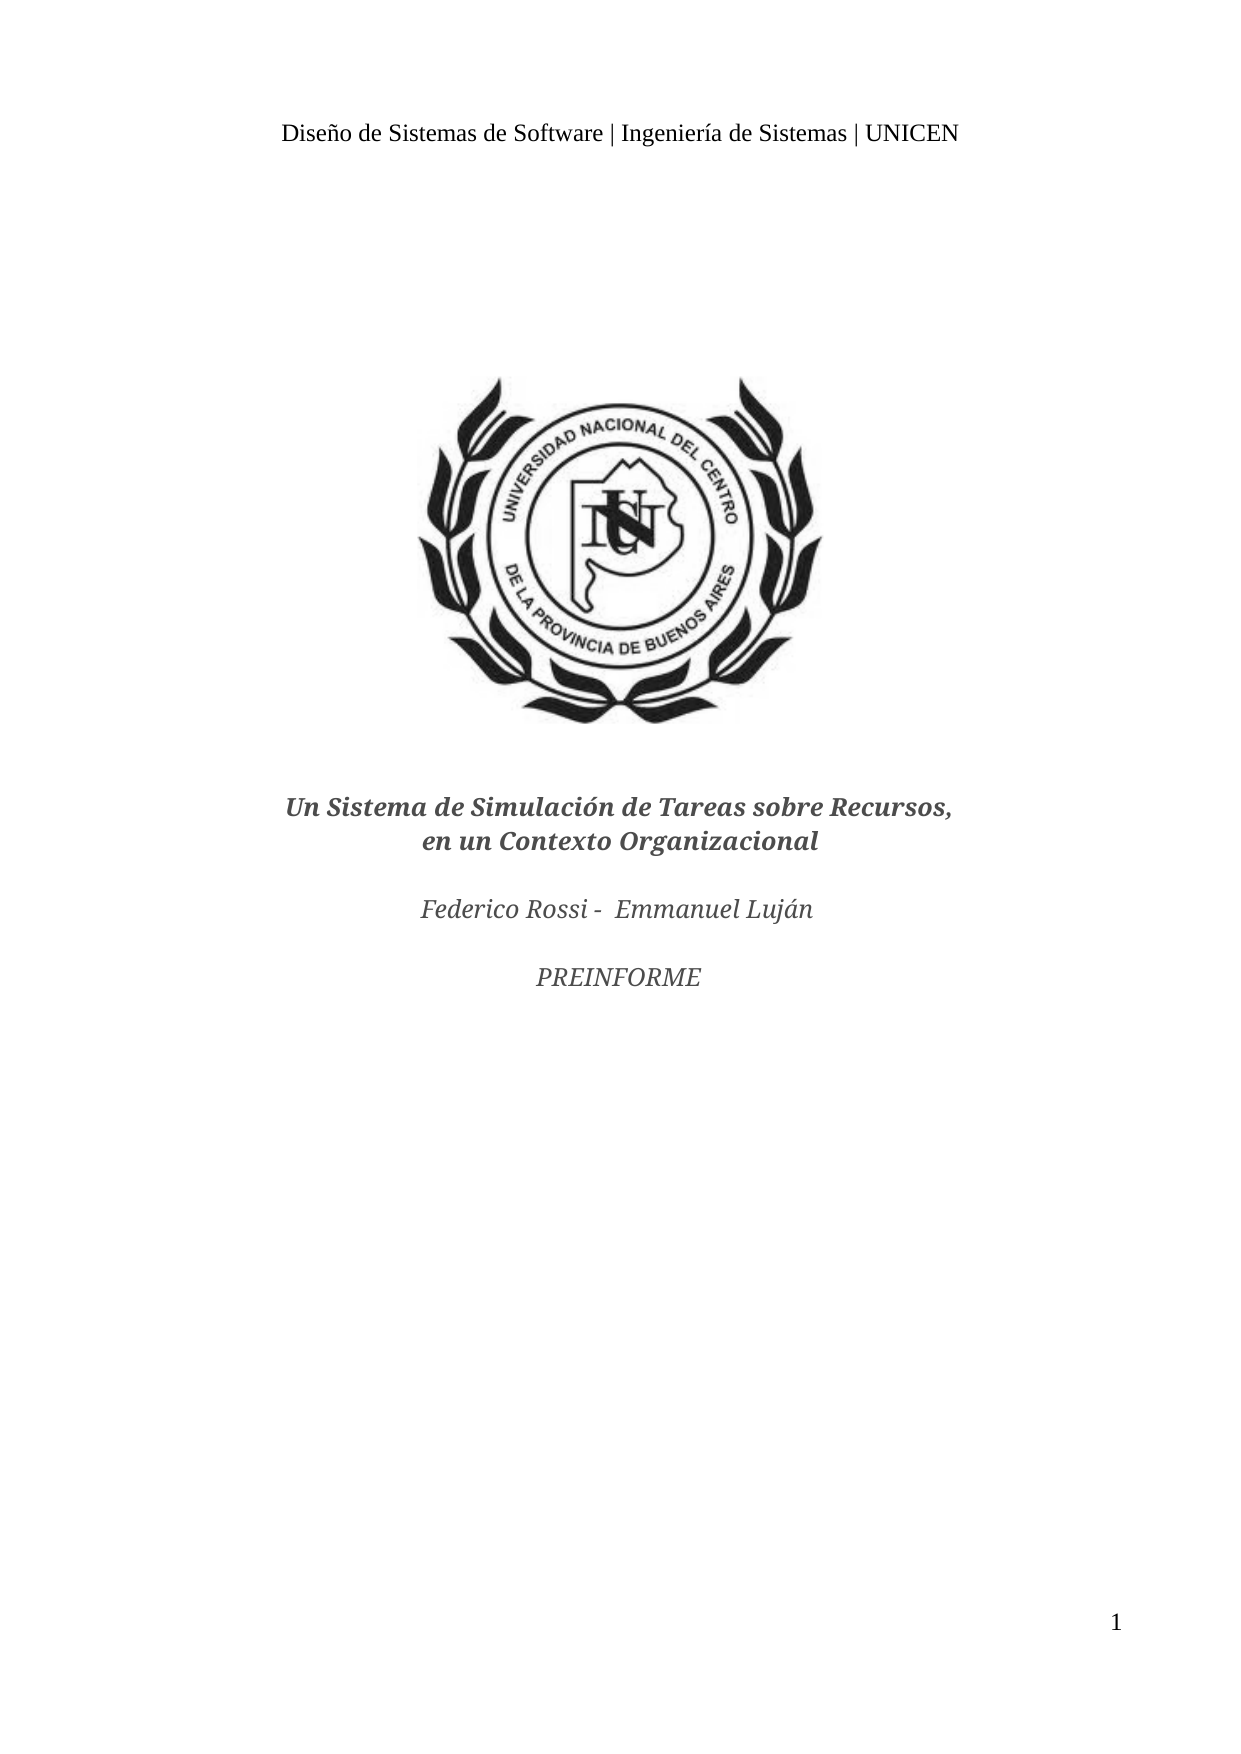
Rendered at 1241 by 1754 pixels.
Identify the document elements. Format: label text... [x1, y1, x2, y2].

text en un Contexto Organizacional [118, 823, 1122, 858]
text PREINFORME [118, 960, 1122, 994]
text Federico Rossi - Emmanuel Luján [118, 892, 1122, 926]
text Un Sistema de Simulación de Tareas sobre Recursos, [118, 789, 1122, 823]
picture [416, 372, 832, 739]
